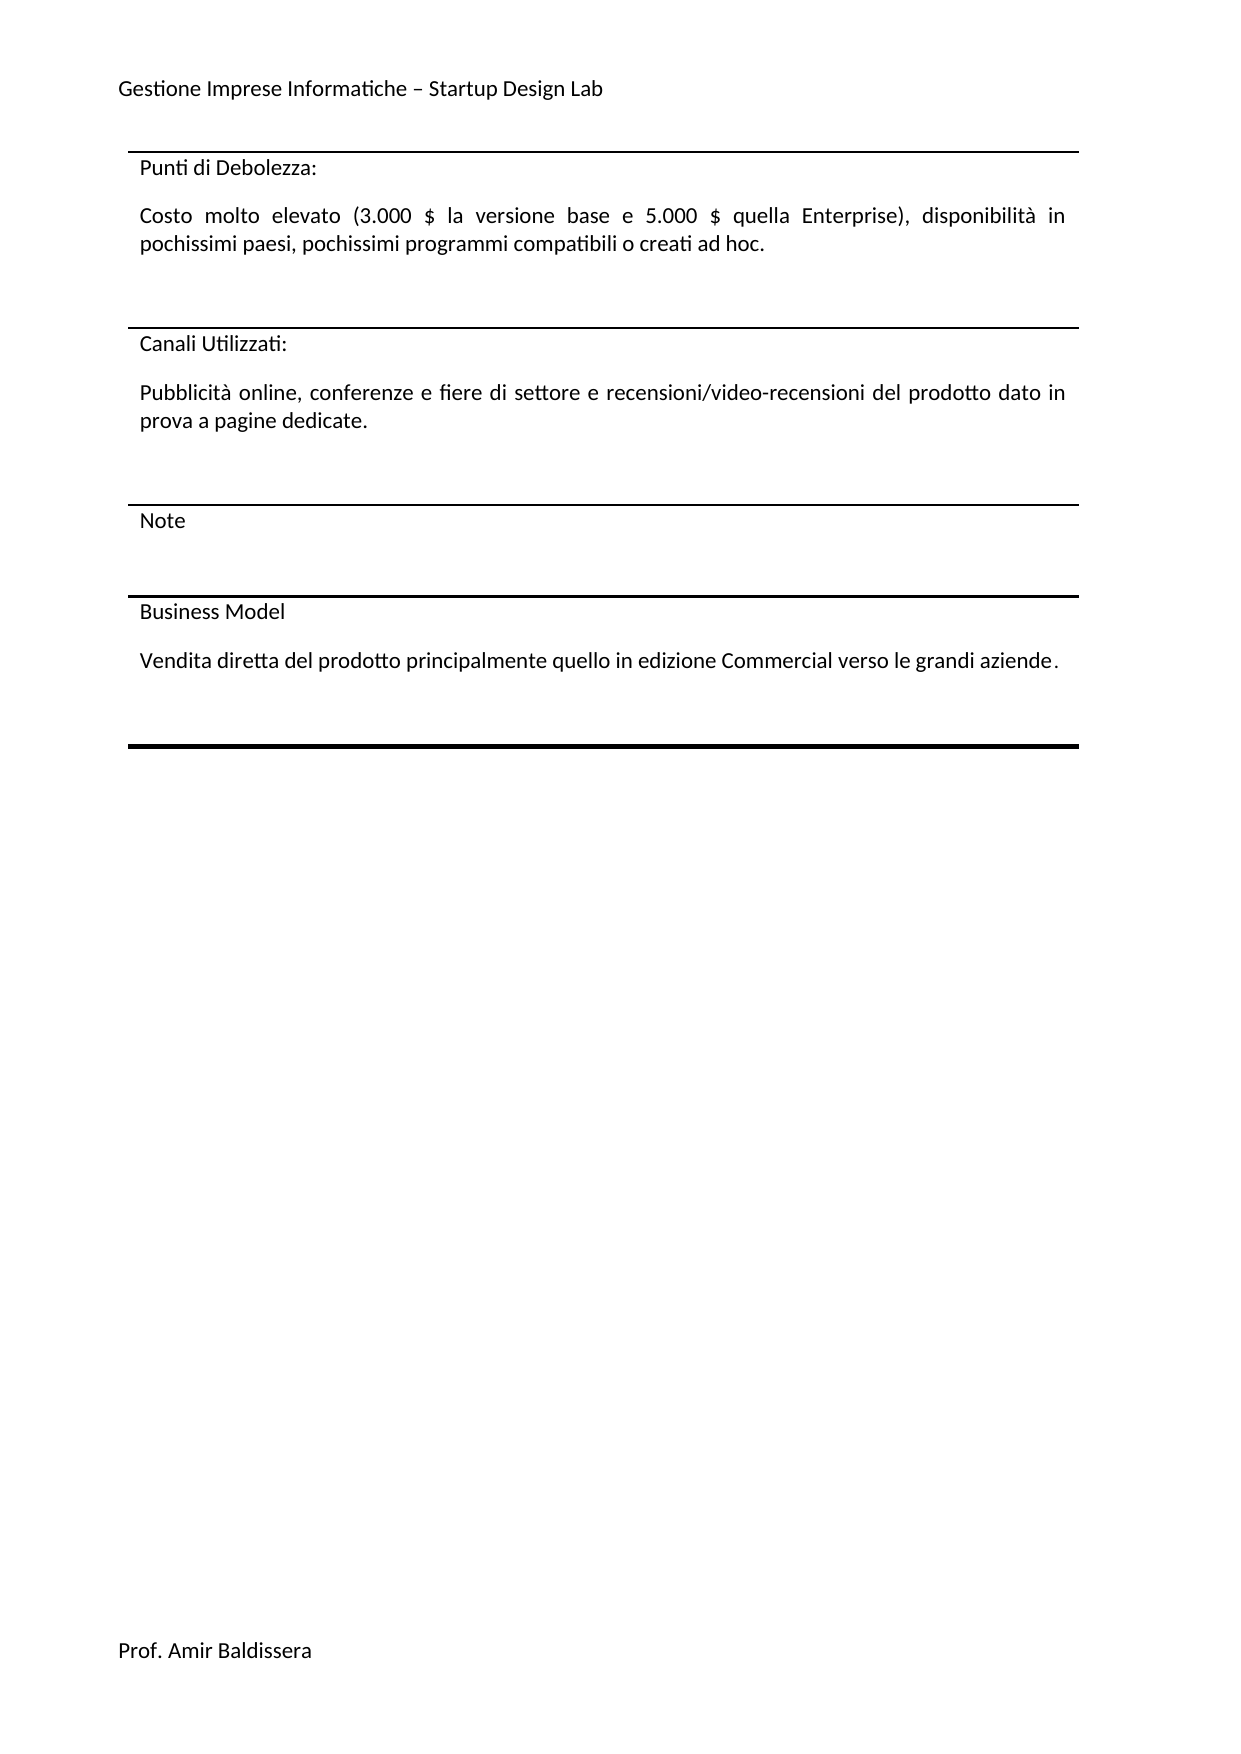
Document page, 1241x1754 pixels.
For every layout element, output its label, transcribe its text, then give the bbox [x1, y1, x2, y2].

table_cell Note [128, 506, 1078, 595]
table_cell Canali Utilizzati: Pubblicità online, conferenze e fiere di settore e recensioni/video-recensioni del prodotto dato in prova a pagine dedicate. [128, 329, 1078, 504]
table_cell Business Model Vendita diretta del prodotto principalmente quello in edizione Commercial verso le grandi aziende. [128, 598, 1078, 744]
table_cell Punti di Debolezza: Costo molto elevato (3.000 $ la versione base e 5.000 $ quella Enterprise), disponibilità in pochissimi paesi, pochissimi programmi compatibili o creati ad hoc. [128, 153, 1078, 327]
